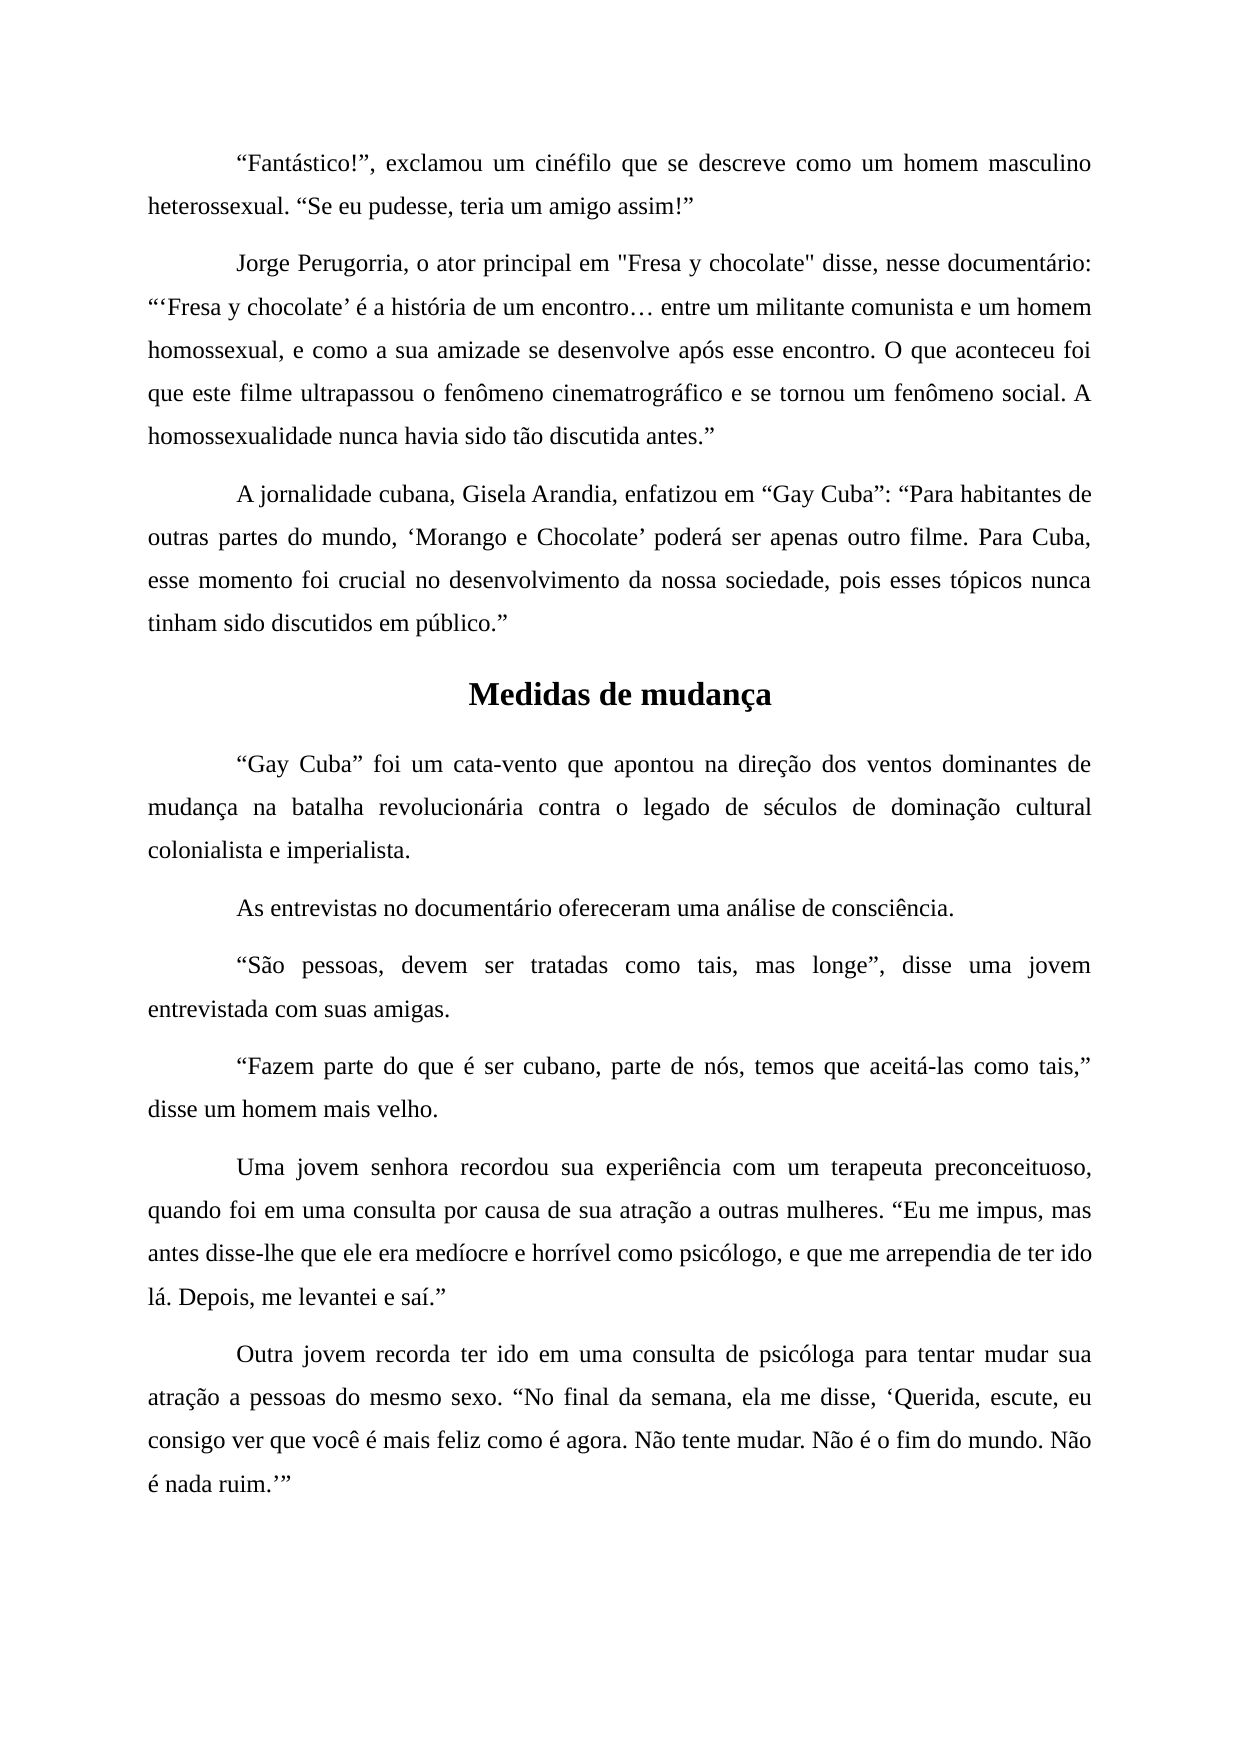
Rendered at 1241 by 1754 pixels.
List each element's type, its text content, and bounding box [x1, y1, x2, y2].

text Jorge Perugorria, o ator principal em "Fresa y chocolate" disse, nesse documentário: “‘Fresa y chocolate’ é a história de um encontro… entre um militante comunista e um homem homossexual, e como a sua amizade se desenvolve após esse encontro. O que aconteceu foi que este filme ultrapassou o fenômeno cinematrográfico e se tornou um fenômeno social. A homossexualidade nunca havia sido tão discutida antes.” [148, 248, 1093, 450]
subtitle Medidas de mudança [148, 674, 1093, 713]
text “Fazem parte do que é ser cubano, parte de nós, temos que aceitá-las como tais,” disse um homem mais velho. [148, 1051, 1093, 1123]
text Uma jovem senhora recordou sua experiência com um terapeuta preconceituoso, quando foi em uma consulta por causa de sua atração a outras mulheres. “Eu me impus, mas antes disse-lhe que ele era medíocre e horrível como psicólogo, e que me arrependia de ter ido lá. Depois, me levantei e saí.” [148, 1152, 1093, 1310]
text “Fantástico!”, exclamou um cinéfilo que se descreve como um homem masculino heterossexual. “Se eu pudesse, teria um amigo assim!” [148, 148, 1093, 219]
text “São pessoas, devem ser tratadas como tais, mas longe”, disse uma jovem entrevistada com suas amigas. [148, 951, 1093, 1022]
text Outra jovem recorda ter ido em uma consulta de psicóloga para tentar mudar sua atração a pessoas do mesmo sexo. “No final da semana, ela me disse, ‘Querida, escute, eu consigo ver que você é mais feliz como é agora. Não tente mudar. Não é o fim do mundo. Não é nada ruim.’” [148, 1339, 1093, 1497]
text “Gay Cuba” foi um cata-vento que apontou na direção dos ventos dominantes de mudança na batalha revolucionária contra o legado de séculos de dominação cultural colonialista e imperialista. [148, 749, 1093, 864]
text As entrevistas no documentário ofereceram uma análise de consciência. [148, 893, 1093, 922]
text A jornalidade cubana, Gisela Arandia, enfatizou em “Gay Cuba”: “Para habitantes de outras partes do mundo, ‘Morango e Chocolate’ poderá ser apenas outro filme. Para Cuba, esse momento foi crucial no desenvolvimento da nossa sociedade, pois esses tópicos nunca tinham sido discutidos em público.” [148, 479, 1093, 637]
